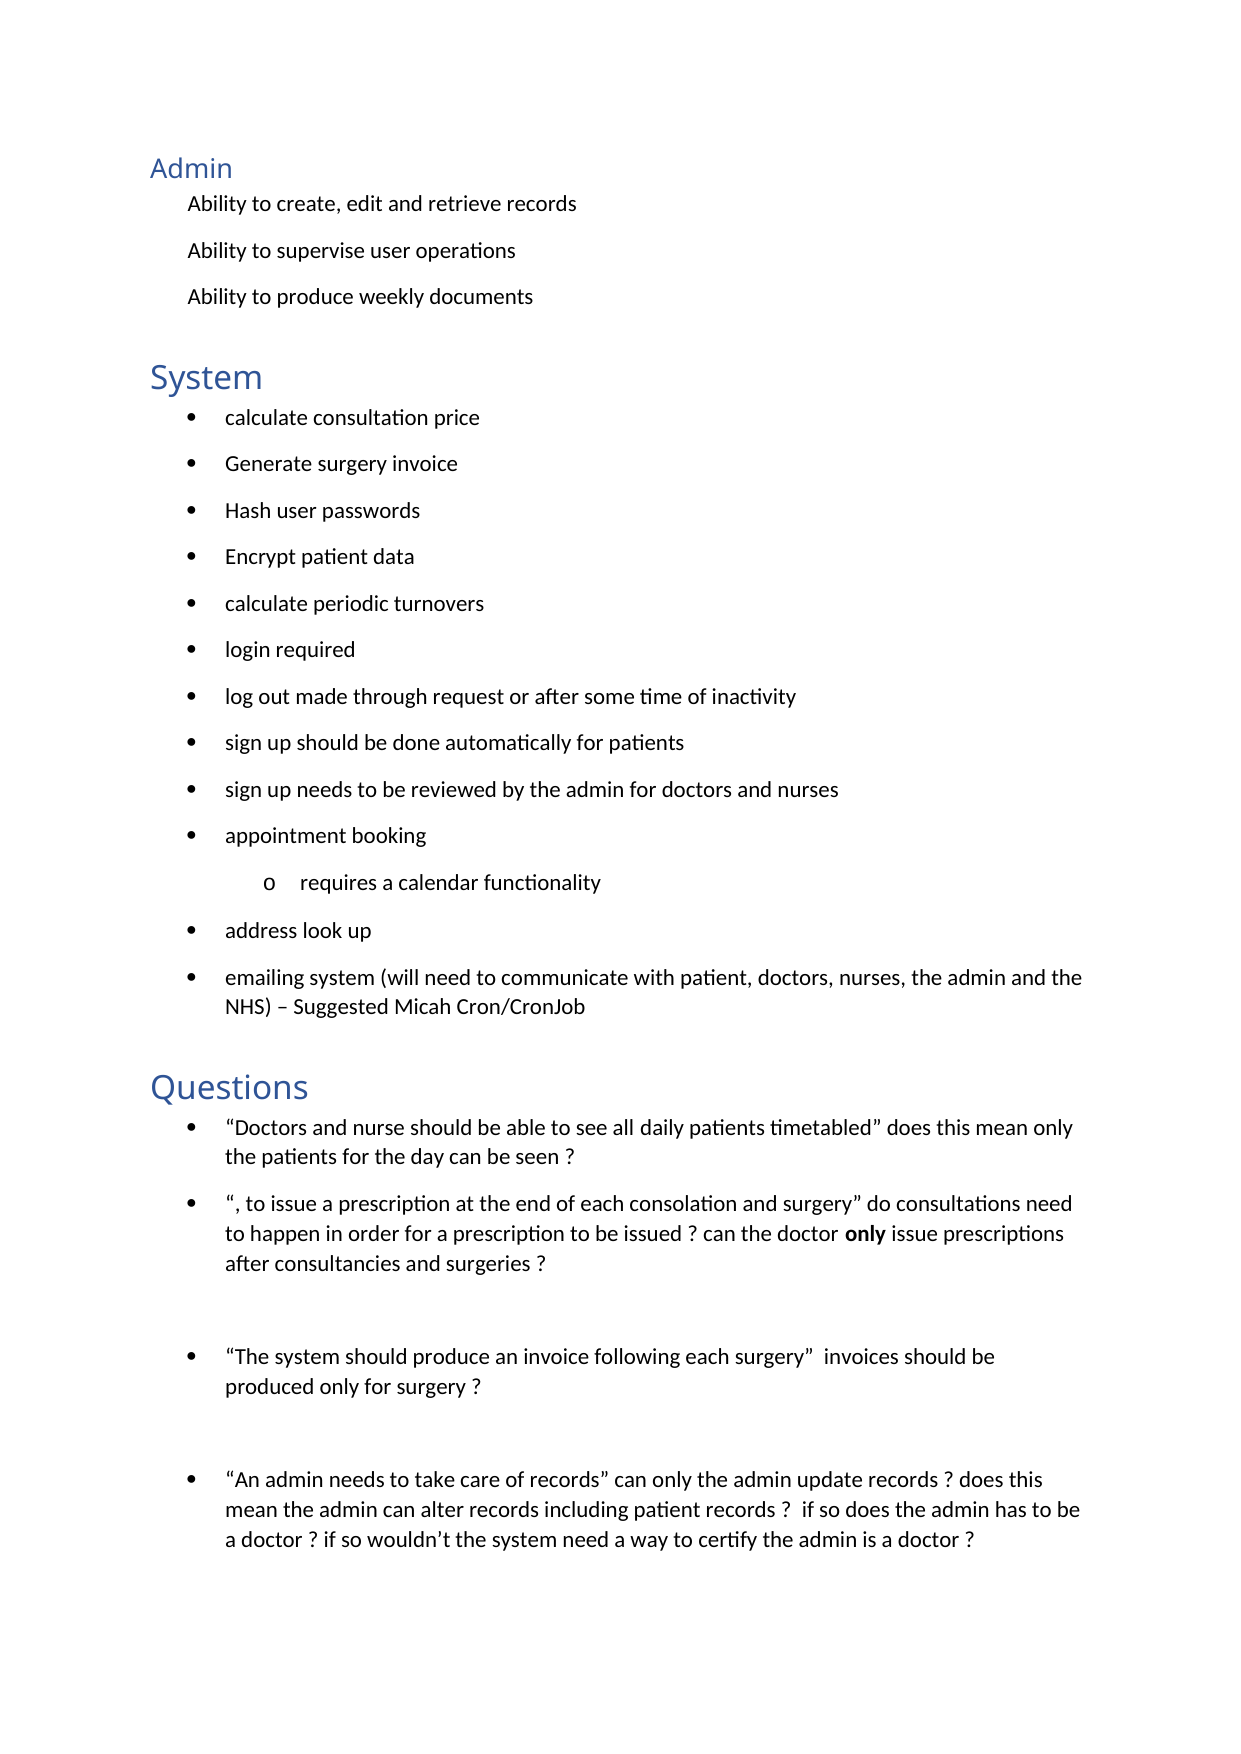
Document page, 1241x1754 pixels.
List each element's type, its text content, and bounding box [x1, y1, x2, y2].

list appointment booking [187, 822, 1090, 850]
list Hash user passwords [187, 496, 1090, 524]
list login required [187, 635, 1090, 663]
text Ability to create, edit and retrieve records [187, 189, 1090, 217]
list log out made through request or after some time of inactivity [187, 682, 1090, 710]
list “The system should produce an invoice following each surgery” invoices should be produced only for surgery ? [187, 1342, 1090, 1400]
list Generate surgery invoice [187, 449, 1090, 477]
list calculate periodic turnovers [187, 589, 1090, 617]
list calculate consultation price [187, 403, 1090, 431]
list Encrypt patient data [187, 542, 1090, 570]
subtitle Questions [150, 1064, 1090, 1109]
list requires a calendar functionality [262, 868, 1090, 897]
list emailing system (will need to communicate with patient, doctors, nurses, the admin and the NHS) – Suggested Micah Cron/CronJob [187, 963, 1090, 1021]
list “Doctors and nurse should be able to see all daily patients timetabled” does this mean only the patients for the day can be seen ? [187, 1113, 1090, 1171]
text Ability to produce weekly documents [187, 282, 1090, 311]
subtitle System [150, 354, 1090, 399]
list “An admin needs to take care of records” can only the admin update records ? does this mean the admin can alter records including patient records ? if so does the admin has to be a doctor ? if so wouldn’t the system need a way to certify the admin is a doctor ? [187, 1465, 1090, 1553]
subtitle Admin [150, 150, 1090, 187]
list sign up needs to be reviewed by the admin for doctors and nurses [187, 775, 1090, 803]
list address look up [187, 916, 1090, 944]
list sign up should be done automatically for patients [187, 728, 1090, 757]
text Ability to supervise user operations [187, 236, 1090, 264]
list “, to issue a prescription at the end of each consolation and surgery” do consultations need to happen in order for a prescription to be issued ? can the doctor only issue prescriptions after consultancies and surgeries ? [187, 1189, 1090, 1277]
